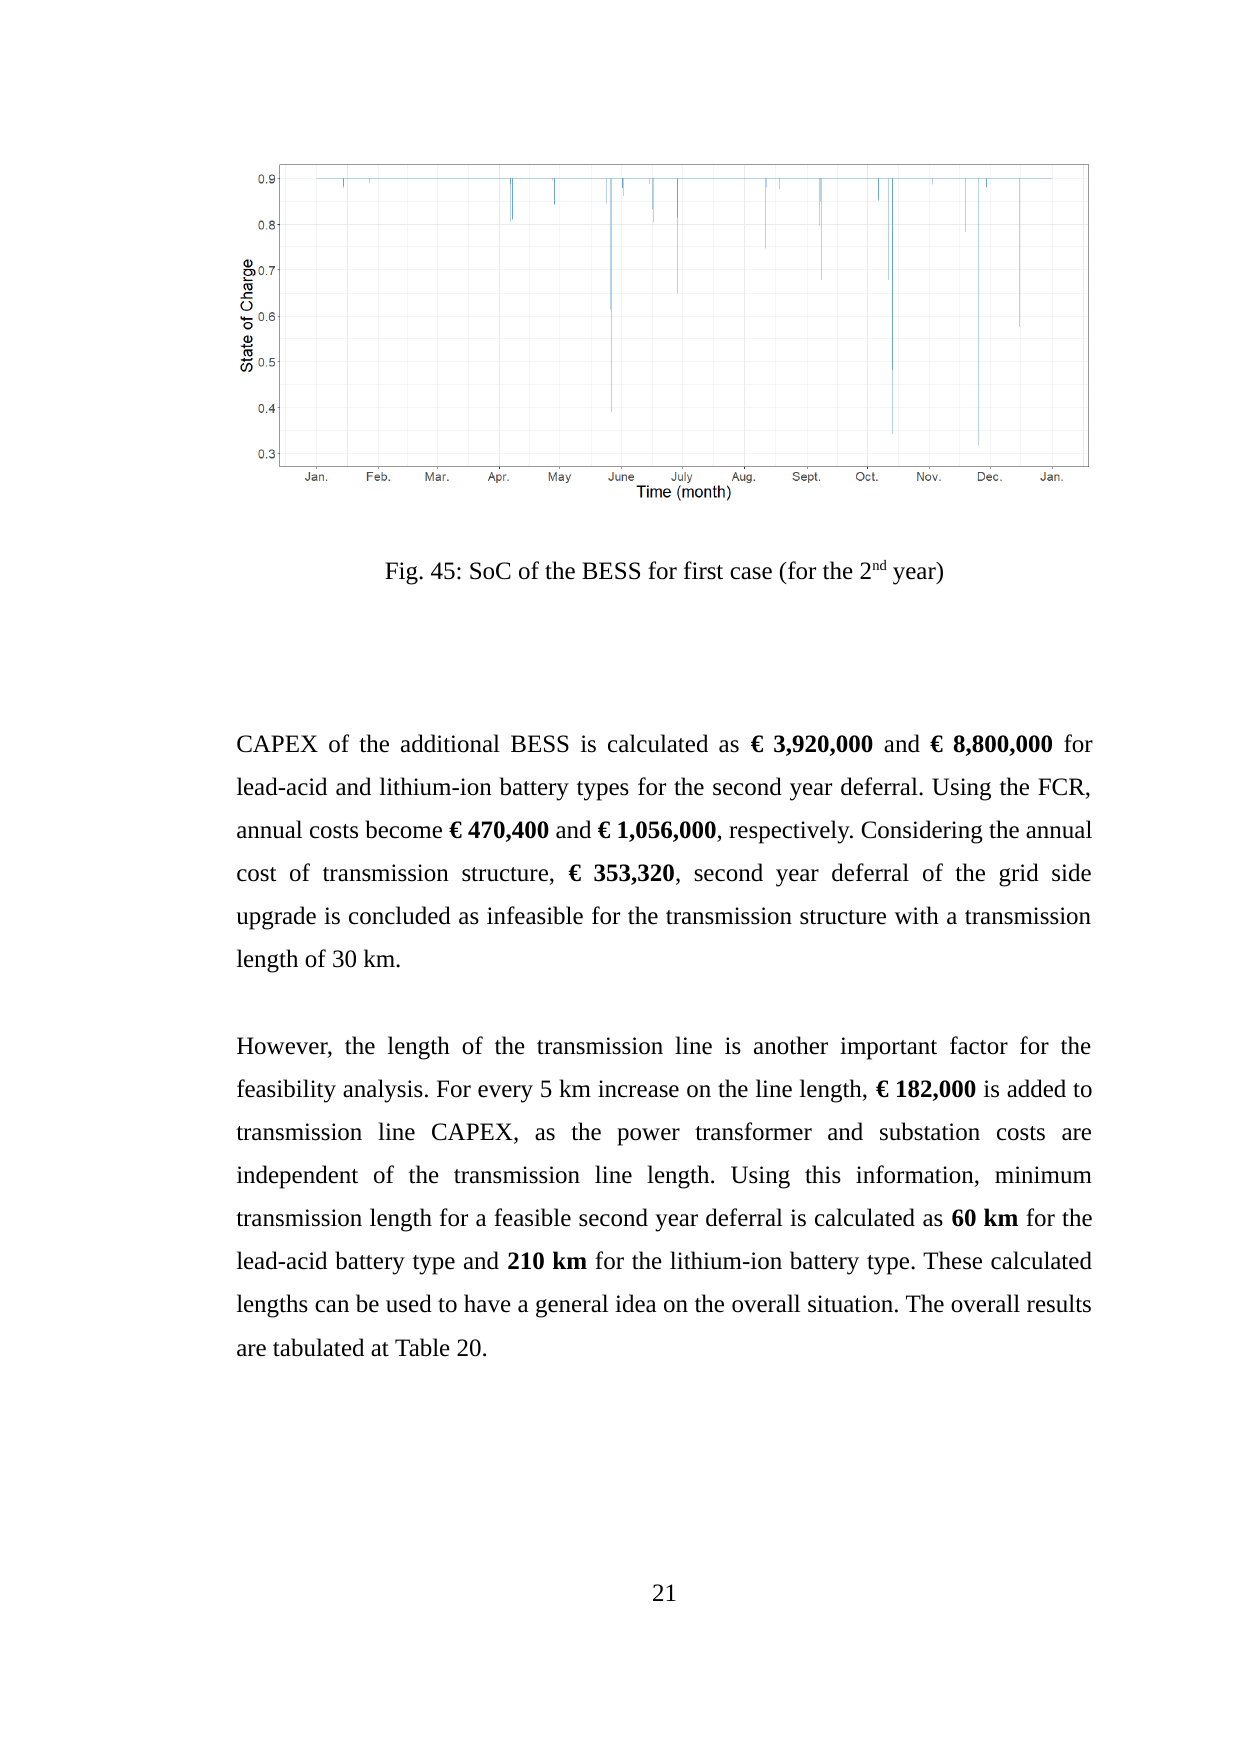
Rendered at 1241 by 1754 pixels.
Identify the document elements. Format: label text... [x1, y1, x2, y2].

text CAPEX of the additional BESS is calculated as € 3,920,000 and € 8,800,000 for lead-acid and lithium-ion battery types for the second year deferral. Using the FCR, annual costs become € 470,400 and € 1,056,000, respectively. Considering the annual cost of transmission structure, € 353,320, second year deferral of the grid side upgrade is concluded as infeasible for the transmission structure with a transmission length of 30 km. [236, 729, 1093, 973]
text Fig. 45: SoC of the BESS for first case (for the 2nd year) [236, 556, 1093, 585]
picture [236, 160, 1093, 503]
text However, the length of the transmission line is another important factor for the feasibility analysis. For every 5 km increase on the line length, € 182,000 is added to transmission line CAPEX, as the power transformer and substation costs are independent of the transmission line length. Using this information, minimum transmission length for a feasible second year deferral is calculated as 60 km for the lead-acid battery type and 210 km for the lithium-ion battery type. These calculated lengths can be used to have a general idea on the overall situation. The overall results are tabulated at Table 20. [236, 1031, 1093, 1361]
